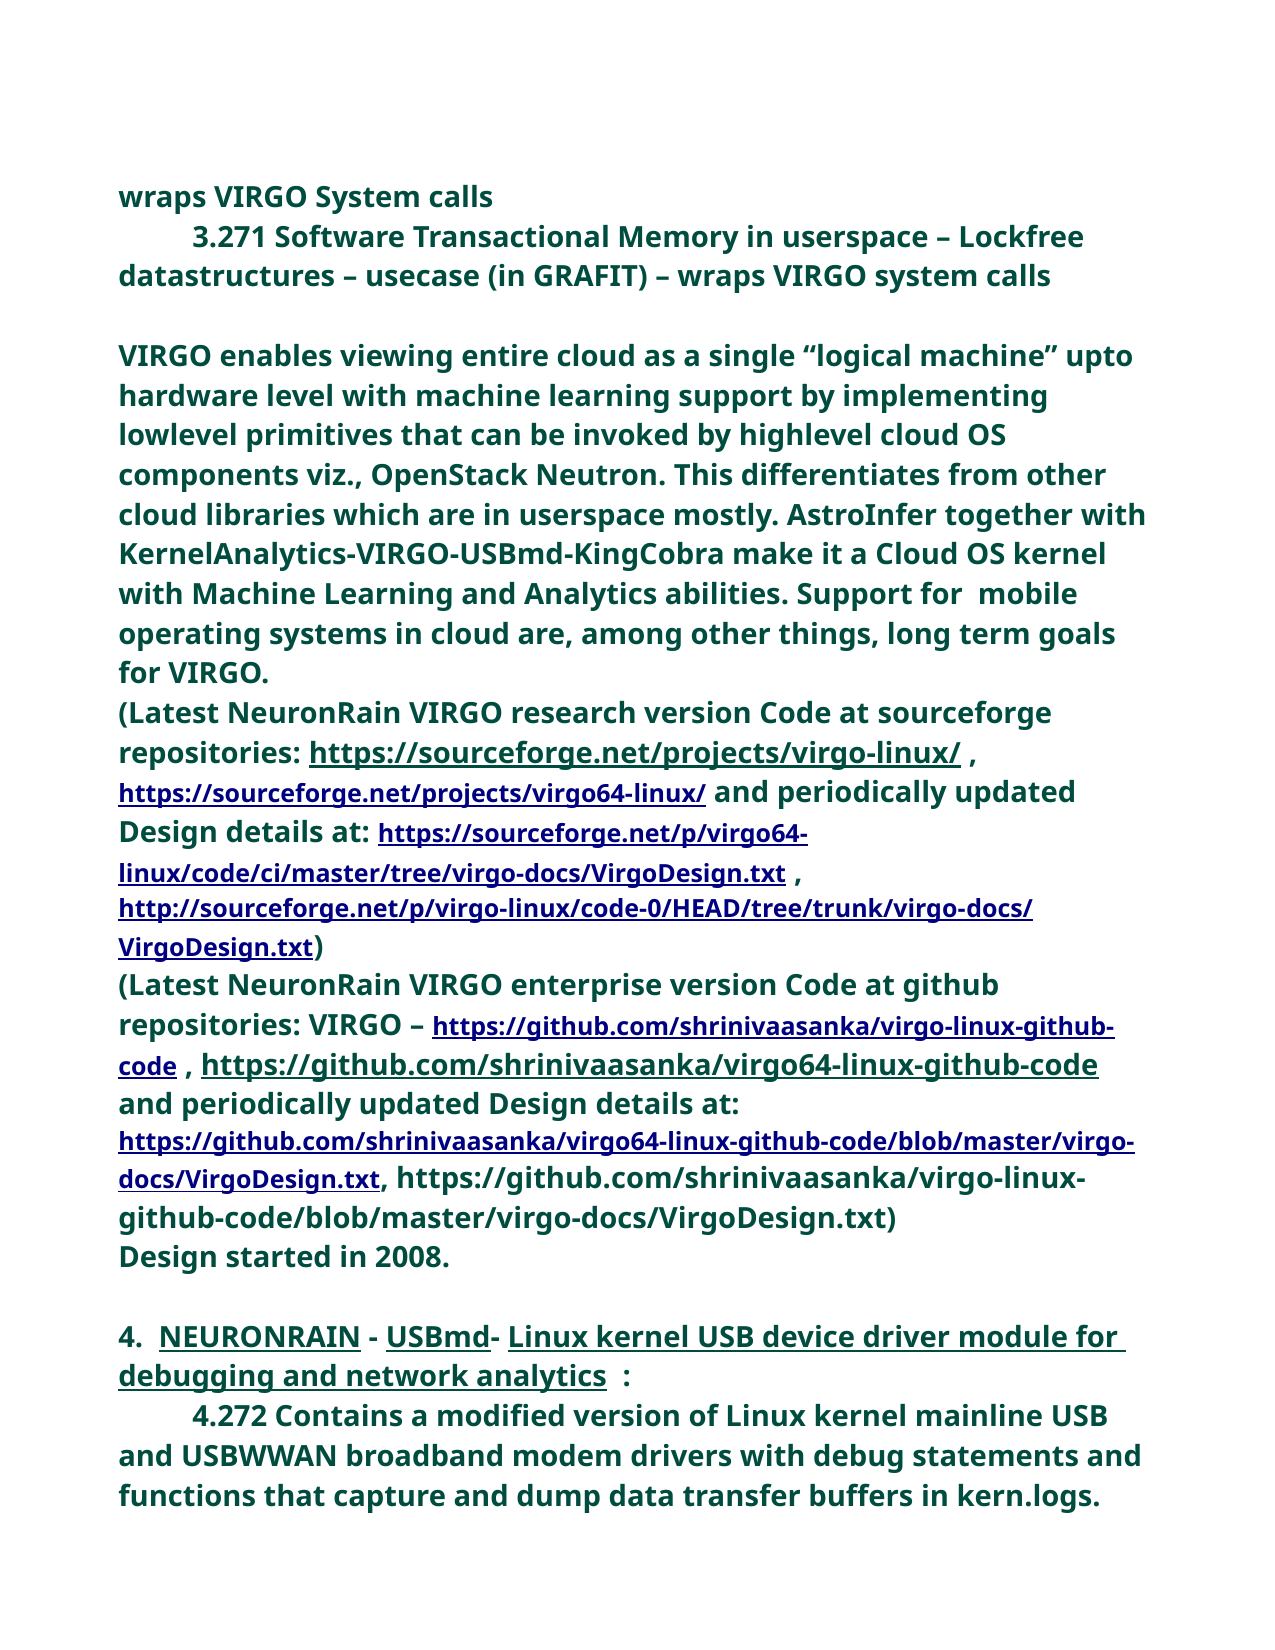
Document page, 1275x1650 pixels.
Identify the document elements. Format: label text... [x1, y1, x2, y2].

text 4.272 Contains a modified version of Linux kernel mainline USB and USBWWAN broadband modem drivers with debug statements and functions that capture and dump data transfer buffers in kern.logs. [118, 1395, 1157, 1514]
text (Latest NeuronRain VIRGO enterprise version Code at github repositories: VIRGO – https://github.com/shrinivaasanka/virgo-linux-github-code , https://github.com/shrinivaasanka/virgo64-linux-github-code and periodically updated Design details at: https://github.com/shrinivaasanka/virgo64-linux-github-code/blob/master/virgo-docs/VirgoDesign.txt, https://github.com/shrinivaasanka/virgo-linux-github-code/blob/master/virgo-docs/VirgoDesign.txt) [118, 964, 1157, 1237]
text 4. NEURONRAIN - USBmd- Linux kernel USB device driver module for debugging and network analytics : [118, 1316, 1157, 1395]
text Design started in 2008. [118, 1237, 1157, 1276]
text VIRGO enables viewing entire cloud as a single “logical machine” upto hardware level with machine learning support by implementing lowlevel primitives that can be invoked by highlevel cloud OS components viz., OpenStack Neutron. This differentiates from other cloud libraries which are in userspace mostly. AstroInfer together with KernelAnalytics-VIRGO-USBmd-KingCobra make it a Cloud OS kernel with Machine Learning and Analytics abilities. Support for mobile operating systems in cloud are, among other things, long term goals for VIRGO. [118, 335, 1157, 692]
text 3.271 Software Transactional Memory in userspace – Lockfree datastructures – usecase (in GRAFIT) – wraps VIRGO system calls [118, 216, 1157, 295]
text (Latest NeuronRain VIRGO research version Code at sourceforge repositories: https://sourceforge.net/projects/virgo-linux/ , https://sourceforge.net/projects/virgo64-linux/ and periodically updated Design details at: https://sourceforge.net/p/virgo64-linux/code/ci/master/tree/virgo-docs/VirgoDesign.txt , http://sourceforge.net/p/virgo-linux/code-0/HEAD/tree/trunk/virgo-docs/VirgoDesign.txt) [118, 692, 1157, 964]
text wraps VIRGO System calls [118, 176, 1157, 216]
